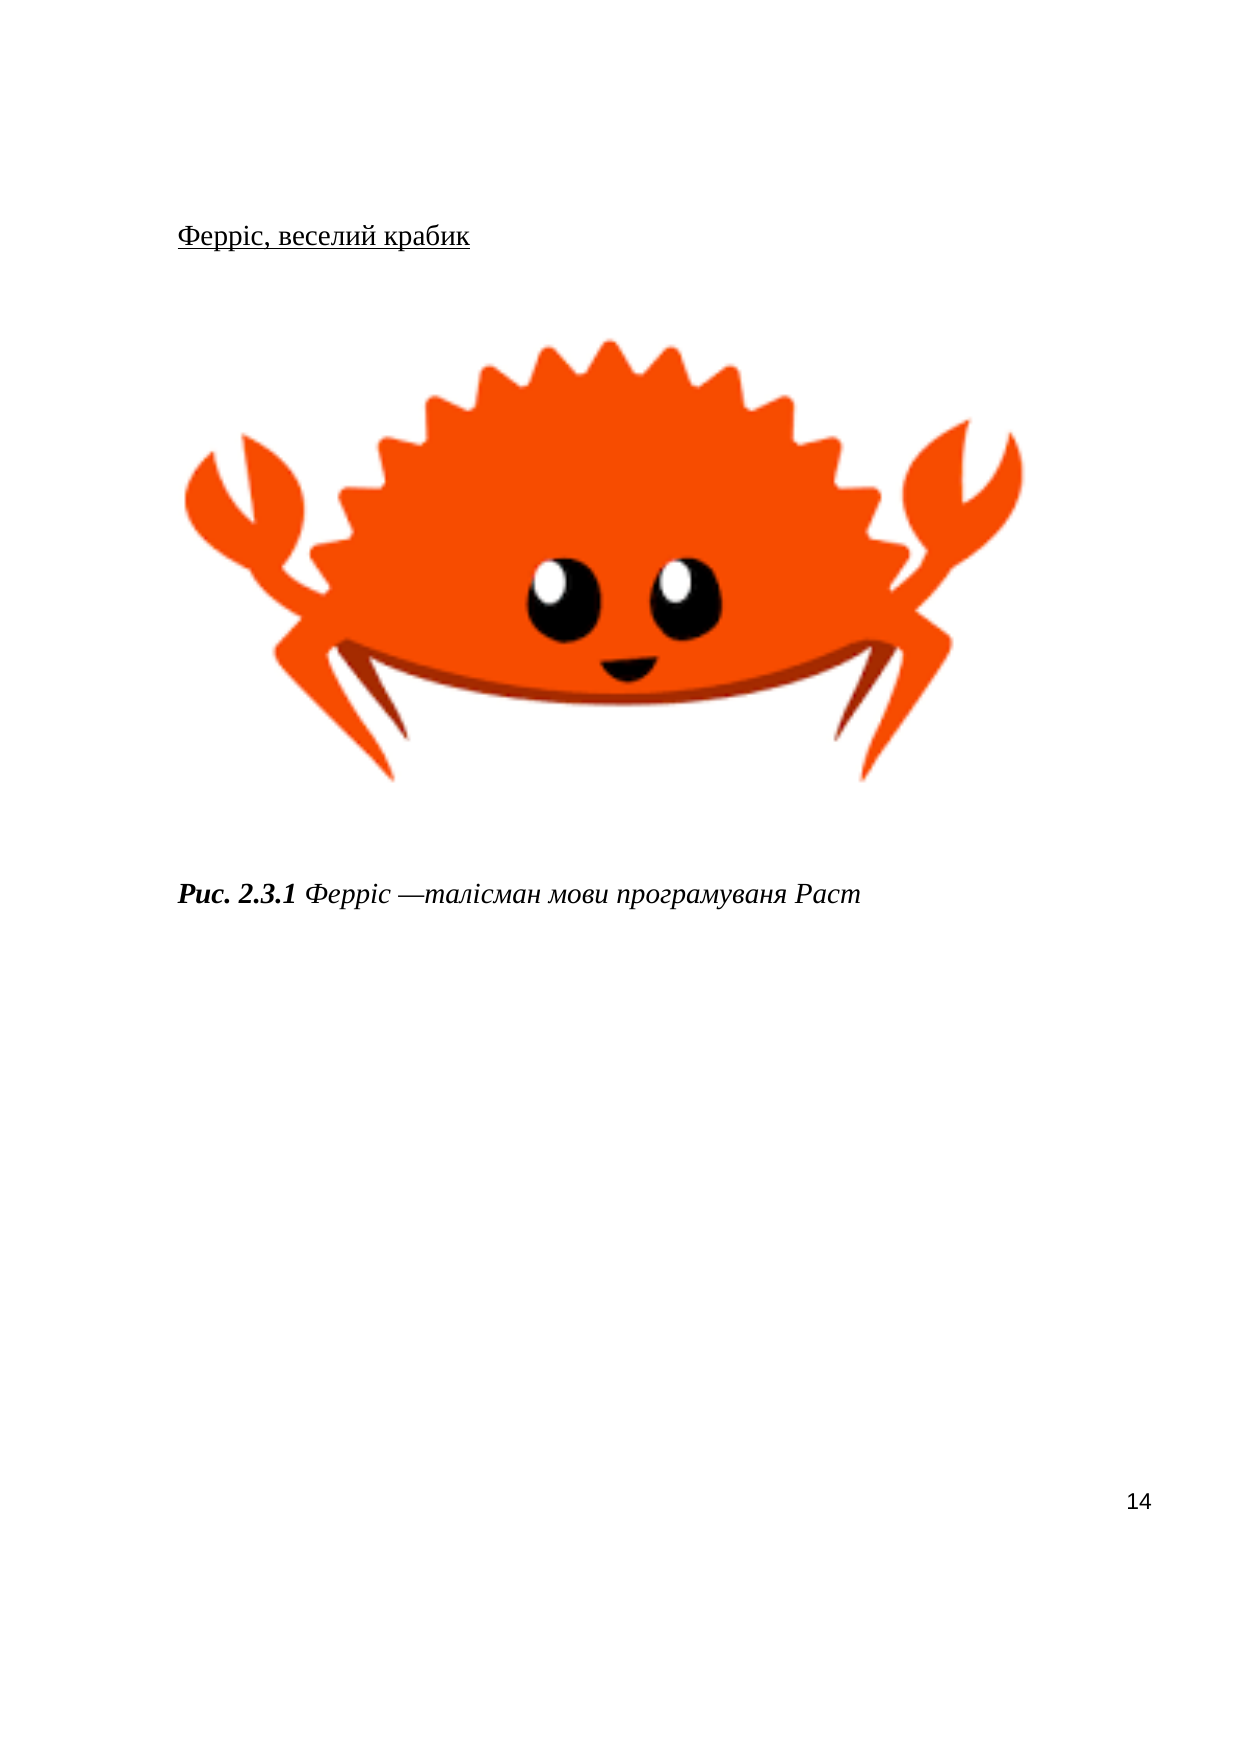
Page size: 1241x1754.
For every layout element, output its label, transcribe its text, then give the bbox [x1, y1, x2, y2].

text Ферріс, веселий крабик [177, 218, 1152, 252]
picture [177, 277, 1035, 852]
text Рис. 2.3.1 Ферріс —талісман мови програмуваня Раст [177, 876, 1152, 910]
